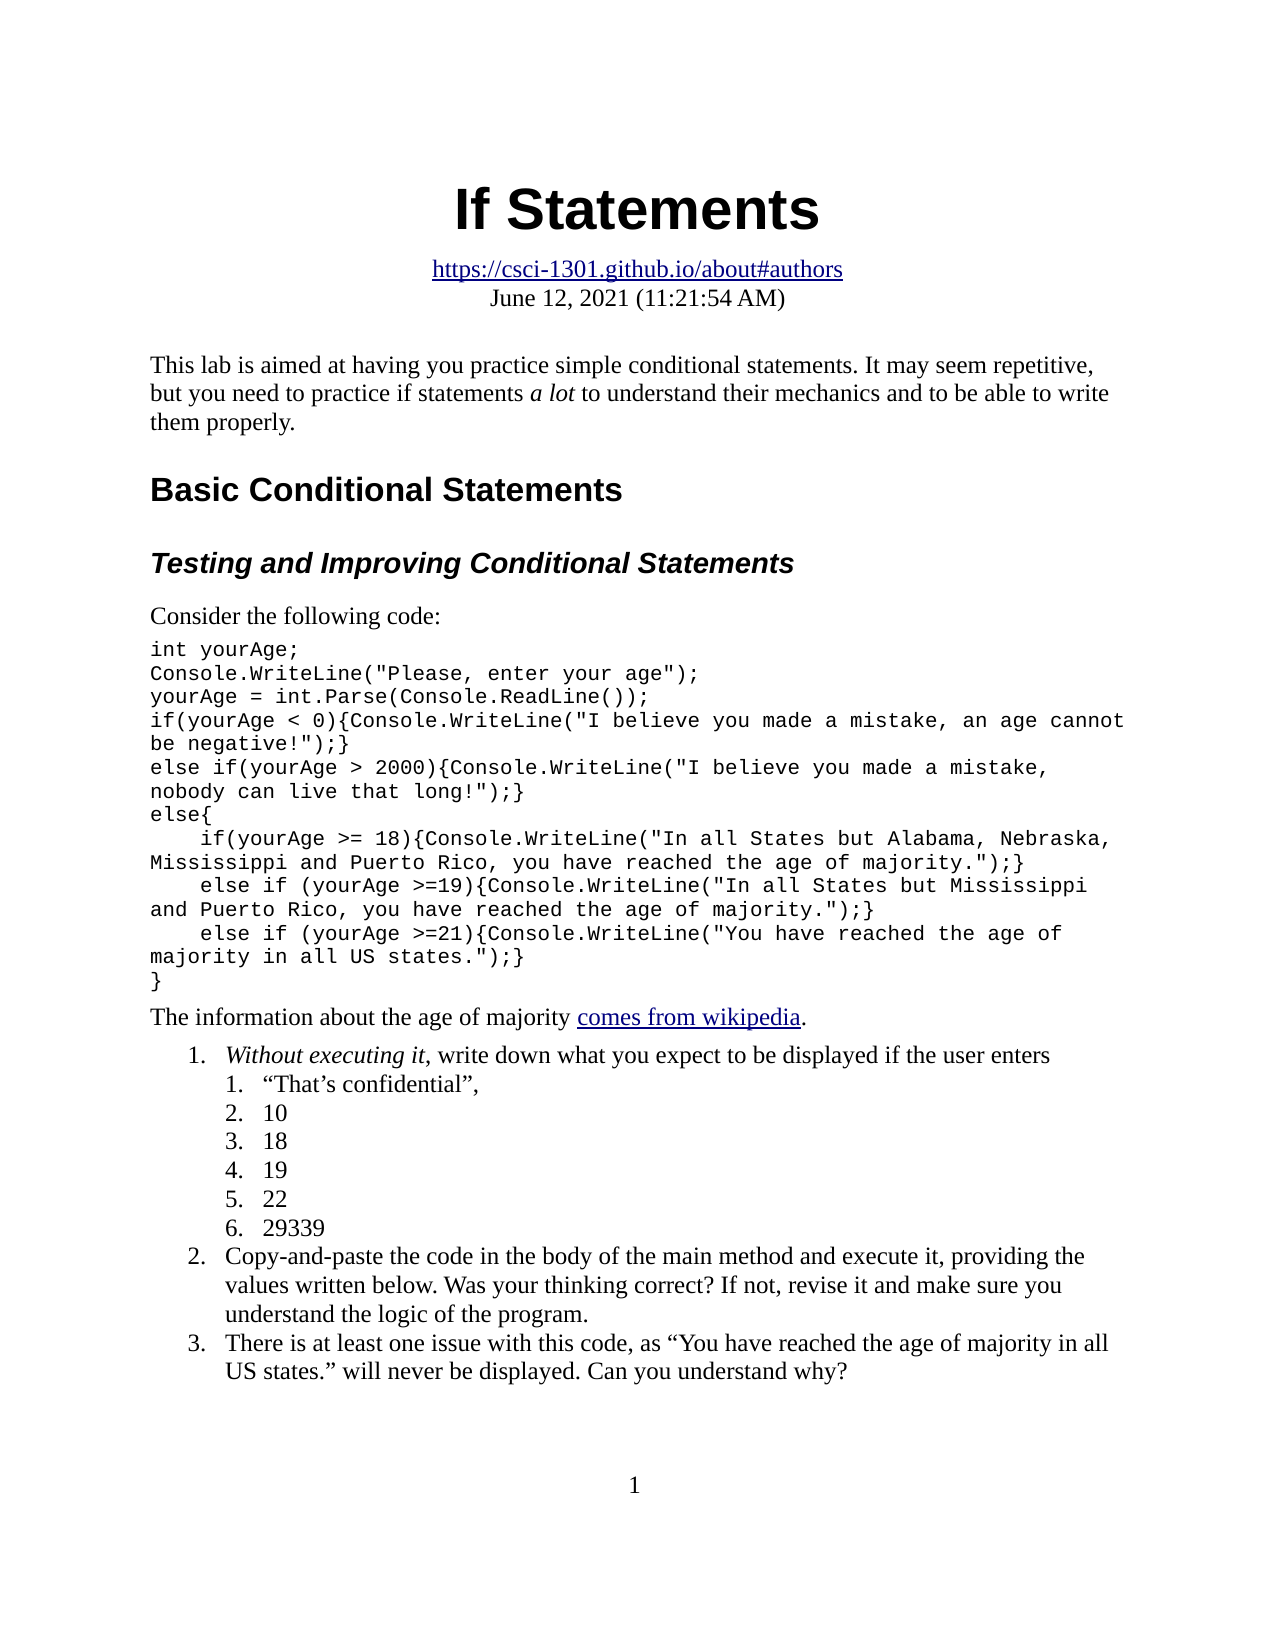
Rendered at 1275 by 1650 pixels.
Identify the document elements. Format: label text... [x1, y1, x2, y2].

text June 12, 2021 (11:21:54 AM) [150, 283, 1125, 312]
text https://csci-1301.github.io/about#authors [150, 254, 1125, 283]
text This lab is aimed at having you practice simple conditional statements. It may seem repetitive, but you need to practice if statements a lot to understand their mechanics and to be able to write them properly. [150, 350, 1125, 436]
text if(yourAge < 0){Console.WriteLine("I believe you made a mistake, an age cannot be negative!");} [150, 710, 1125, 757]
text else{ [150, 804, 1125, 828]
list 19 [225, 1155, 1125, 1184]
list 18 [225, 1126, 1125, 1155]
list 22 [225, 1184, 1125, 1213]
list 29339 [225, 1213, 1125, 1241]
list Copy-and-paste the code in the body of the main method and execute it, providing the values written below. Was your thinking correct? If not, revise it and make sure you understand the logic of the program. [187, 1241, 1125, 1328]
text Console.WriteLine("Please, enter your age"); [150, 662, 1125, 686]
text if(yourAge >= 18){Console.WriteLine("In all States but Alabama, Nebraska, Mississippi and Puerto Rico, you have reached the age of majority.");} [150, 828, 1125, 875]
text int yourAge; [150, 639, 1125, 662]
list “That’s confidential”, [225, 1069, 1125, 1098]
text else if (yourAge >=19){Console.WriteLine("In all States but Mississippi and Puerto Rico, you have reached the age of majority.");} [150, 875, 1125, 923]
subtitle Basic Conditional Statements [150, 470, 1125, 509]
list Without executing it, write down what you expect to be displayed if the user enters [187, 1040, 1125, 1069]
text The information about the age of majority comes from wikipedia. [150, 1002, 1125, 1031]
text yourAge = int.Parse(Console.ReadLine()); [150, 686, 1125, 710]
text } [150, 970, 1125, 993]
list 10 [225, 1098, 1125, 1126]
text Consider the following code: [150, 601, 1125, 630]
subtitle Testing and Improving Conditional Statements [150, 546, 1125, 580]
text else if(yourAge > 2000){Console.WriteLine("I believe you made a mistake, nobody can live that long!");} [150, 757, 1125, 804]
list There is at least one issue with this code, as “You have reached the age of majority in all US states.” will never be displayed. Can you understand why? [187, 1328, 1125, 1385]
text else if (yourAge >=21){Console.WriteLine("You have reached the age of majority in all US states.");} [150, 923, 1125, 970]
title If Statements [150, 175, 1125, 242]
